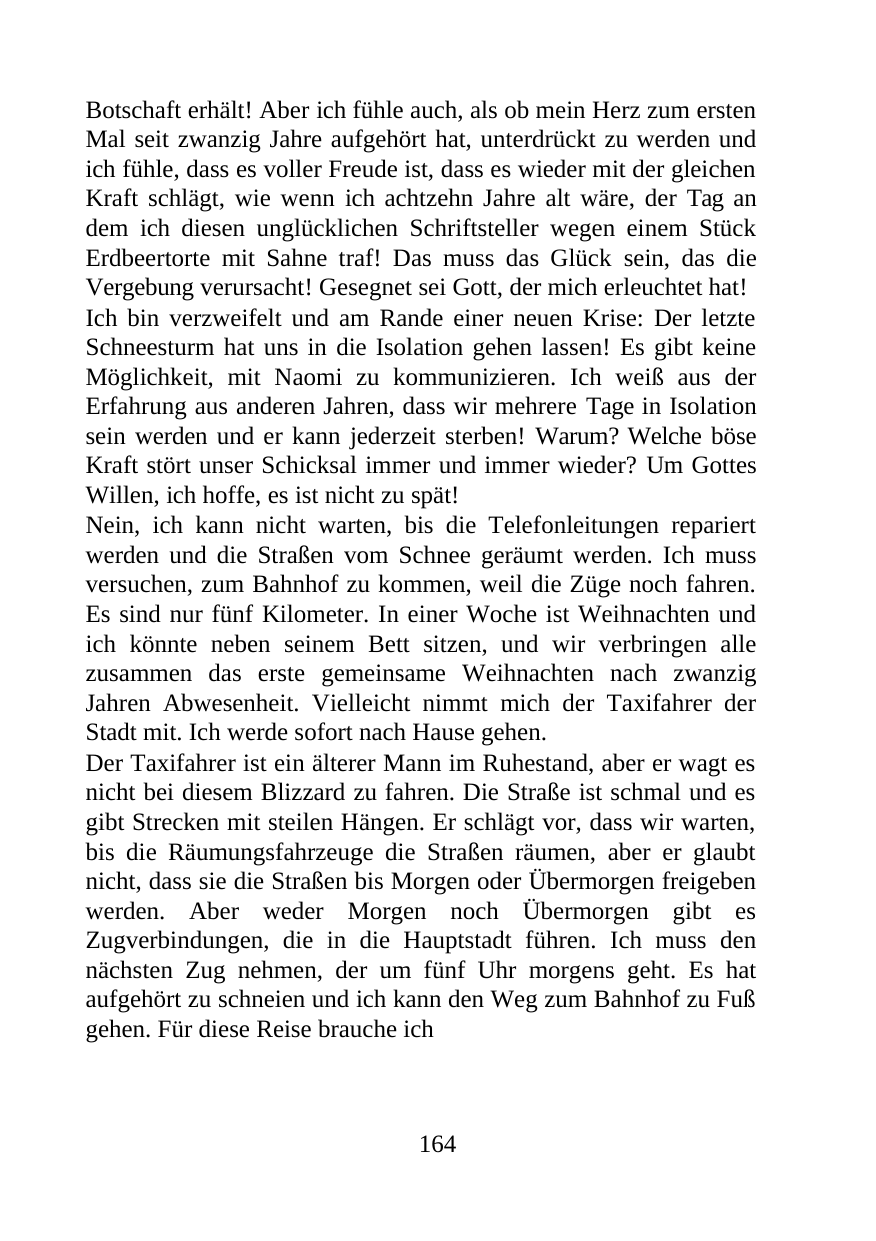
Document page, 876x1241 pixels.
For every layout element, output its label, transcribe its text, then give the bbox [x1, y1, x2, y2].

text Botschaft erhält! Aber ich fühle auch, als ob mein Herz zum ersten Mal seit zwanzig Jahre aufgehört hat, unterdrückt zu werden und ich fühle, dass es voller Freude ist, dass es wieder mit der gleichen Kraft schlägt, wie wenn ich achtzehn Jahre alt wäre, der Tag an dem ich diesen unglücklichen Schriftsteller wegen einem Stück Erdbeertorte mit Sahne traf! Das muss das Glück sein, das die Vergebung verursacht! Gesegnet sei Gott, der mich erleuchtet hat! [85, 95, 757, 301]
text Der Taxifahrer ist ein älterer Mann im Ruhestand, aber er wagt es nicht bei diesem Blizzard zu fahren. Die Straße ist schmal und es gibt Strecken mit steilen Hängen. Er schlägt vor, dass wir warten, bis die Räumungsfahrzeuge die Straßen räumen, aber er glaubt nicht, dass sie die Straßen bis Morgen oder Übermorgen freigeben werden. Aber weder Morgen noch Übermorgen gibt es Zugverbindungen, die in die Hauptstadt führen. Ich muss den nächsten Zug nehmen, der um fünf Uhr morgens geht. Es hat aufgehört zu schneien und ich kann den Weg zum Bahnhof zu Fuß gehen. Für diese Reise brauche ich [85, 748, 757, 1043]
text Ich bin verzweifelt und am Rande einer neuen Krise: Der letzte Schneesturm hat uns in die Isolation gehen lassen! Es gibt keine Möglichkeit, mit Naomi zu kommunizieren. Ich weiß aus der Erfahrung aus anderen Jahren, dass wir mehrere Tage in Isolation sein werden und er kann jederzeit sterben! Warum? Welche böse Kraft stört unser Schicksal immer und immer wieder? Um Gottes Willen, ich hoffe, es ist nicht zu spät! [85, 303, 757, 509]
text Nein, ich kann nicht warten, bis die Telefonleitungen repariert werden und die Straßen vom Schnee geräumt werden. Ich muss versuchen, zum Bahnhof zu kommen, weil die Züge noch fahren. Es sind nur fünf Kilometer. In einer Woche ist Weihnachten und ich könnte neben seinem Bett sitzen, und wir verbringen alle zusammen das erste gemeinsame Weihnachten nach zwanzig Jahren Abwesenheit. Vielleicht nimmt mich der Taxifahrer der Stadt mit. Ich werde sofort nach Hause gehen. [85, 510, 757, 746]
